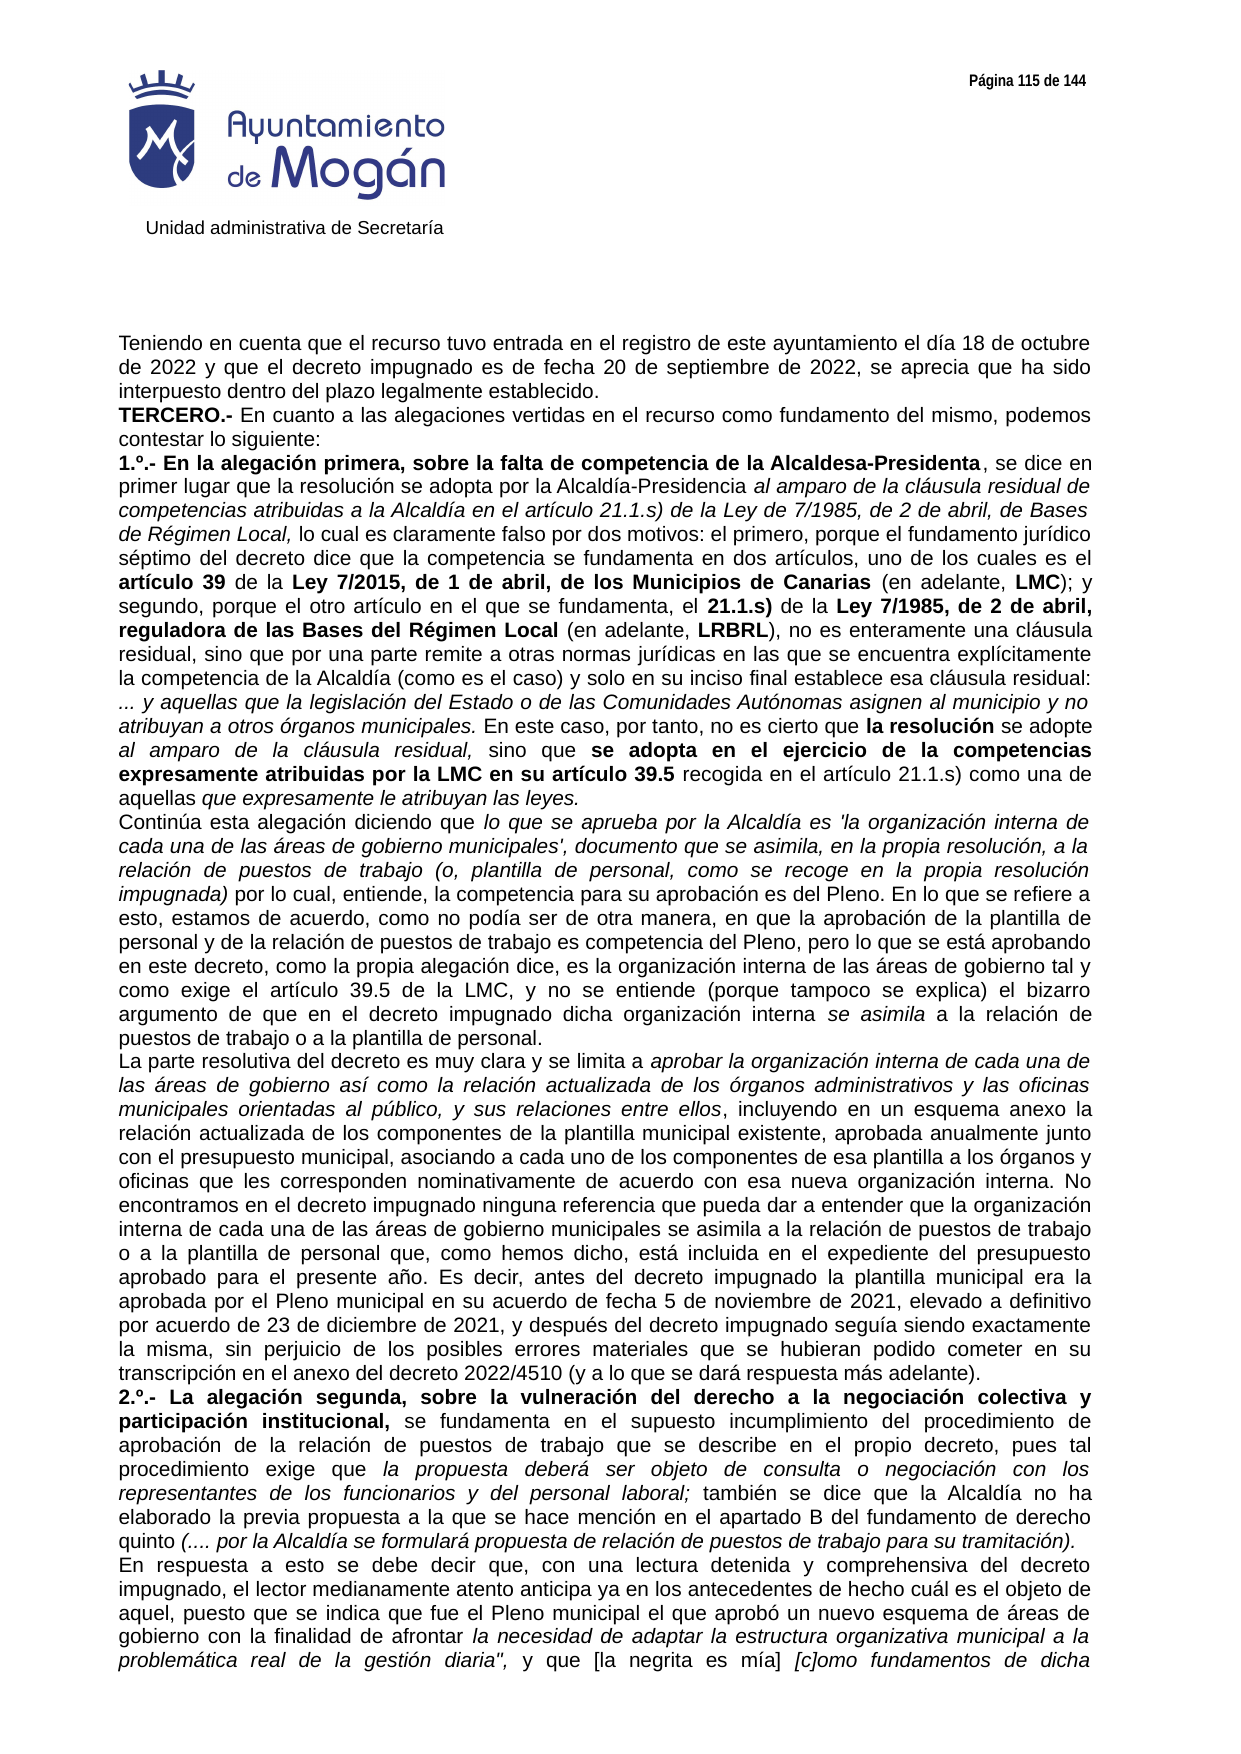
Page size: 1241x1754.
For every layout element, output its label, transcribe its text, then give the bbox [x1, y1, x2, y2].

text Teniendo en cuenta que el recurso tuvo entrada en el registro de este ayuntamiento el día 18 de octubre de 2022 y que el decreto impugnado es de fecha 20 de septiembre de 2022, se aprecia que ha sido interpuesto dentro del plazo legalmente establecido. [118, 331, 1092, 402]
text Continúa esta alegación diciendo que lo que se aprueba por la Alcaldía es 'la organización interna de cada una de las áreas de gobierno municipales', documento que se asimila, en la propia resolución, a la relación de puestos de trabajo (o, plantilla de personal, como se recoge en la propia resolución impugnada) por lo cual, entiende, la competencia para su aprobación es del Pleno. En lo que se refiere a esto, estamos de acuerdo, como no podía ser de otra manera, en que la aprobación de la plantilla de personal y de la relación de puestos de trabajo es competencia del Pleno, pero lo que se está aprobando en este decreto, como la propia alegación dice, es la organización interna de las áreas de gobierno tal y como exige el artículo 39.5 de la LMC, y no se entiende (porque tampoco se explica) el bizarro argumento de que en el decreto impugnado dicha organización interna se asimila a la relación de puestos de trabajo o a la plantilla de personal. [118, 810, 1092, 1049]
picture [128, 70, 445, 206]
text En respuesta a esto se debe decir que, con una lectura detenida y comprehensiva del decreto impugnado, el lector medianamente atento anticipa ya en los antecedentes de hecho cuál es el objeto de aquel, puesto que se indica que fue el Pleno municipal el que aprobó un nuevo esquema de áreas de gobierno con la finalidad de afrontar la necesidad de adaptar la estructura organizativa municipal a la problemática real de la gestión diaria", y que [la negrita es mía] [c]omo fundamentos de dicha [118, 1552, 1092, 1672]
text 1.º.- En la alegación primera, sobre la falta de competencia de la Alcaldesa-Presidenta, se dice en primer lugar que la resolución se adopta por la Alcaldía-Presidencia al amparo de la cláusula residual de competencias atribuidas a la Alcaldía en el artículo 21.1.s) de la Ley de 7/1985, de 2 de abril, de Bases de Régimen Local, lo cual es claramente falso por dos motivos: el primero, porque el fundamento jurídico séptimo del decreto dice que la competencia se fundamenta en dos artículos, uno de los cuales es el artículo 39 de la Ley 7/2015, de 1 de abril, de los Municipios de Canarias (en adelante, LMC); y segundo, porque el otro artículo en el que se fundamenta, el 21.1.s) de la Ley 7/1985, de 2 de abril, reguladora de las Bases del Régimen Local (en adelante, LRBRL), no es enteramente una cláusula residual, sino que por una parte remite a otras normas jurídicas en las que se encuentra explícitamente la competencia de la Alcaldía (como es el caso) y solo en su inciso final establece esa cláusula residual: ... y aquellas que la legislación del Estado o de las Comunidades Autónomas asignen al municipio y no atribuyan a otros órganos municipales. En este caso, por tanto, no es cierto que la resolución se adopte al amparo de la cláusula residual, sino que se adopta en el ejercicio de la competencias expresamente atribuidas por la LMC en su artículo 39.5 recogida en el artículo 21.1.s) como una de aquellas que expresamente le atribuyan las leyes. [118, 450, 1092, 810]
text 2.º.- La alegación segunda, sobre la vulneración del derecho a la negociación colectiva y participación institucional, se fundamenta en el supuesto incumplimiento del procedimiento de aprobación de la relación de puestos de trabajo que se describe en el propio decreto, pues tal procedimiento exige que la propuesta deberá ser objeto de consulta o negociación con los representantes de los funcionarios y del personal laboral; también se dice que la Alcaldía no ha elaborado la previa propuesta a la que se hace mención en el apartado B del fundamento de derecho quinto (.... por la Alcaldía se formulará propuesta de relación de puestos de trabajo para su tramitación). [118, 1385, 1092, 1552]
text TERCERO.- En cuanto a las alegaciones vertidas en el recurso como fundamento del mismo, podemos contestar lo siguiente: [118, 402, 1092, 450]
text La parte resolutiva del decreto es muy clara y se limita a aprobar la organización interna de cada una de las áreas de gobierno así como la relación actualizada de los órganos administrativos y las oficinas municipales orientadas al público, y sus relaciones entre ellos, incluyendo en un esquema anexo la relación actualizada de los componentes de la plantilla municipal existente, aprobada anualmente junto con el presupuesto municipal, asociando a cada uno de los componentes de esa plantilla a los órganos y oficinas que les corresponden nominativamente de acuerdo con esa nueva organización interna. No encontramos en el decreto impugnado ninguna referencia que pueda dar a entender que la organización interna de cada una de las áreas de gobierno municipales se asimila a la relación de puestos de trabajo o a la plantilla de personal que, como hemos dicho, está incluida en el expediente del presupuesto aprobado para el presente año. Es decir, antes del decreto impugnado la plantilla municipal era la aprobada por el Pleno municipal en su acuerdo de fecha 5 de noviembre de 2021, elevado a definitivo por acuerdo de 23 de diciembre de 2021, y después del decreto impugnado seguía siendo exactamente la misma, sin perjuicio de los posibles errores materiales que se hubieran podido cometer en su transcripción en el anexo del decreto 2022/4510 (y a lo que se dará respuesta más adelante). [118, 1049, 1092, 1385]
